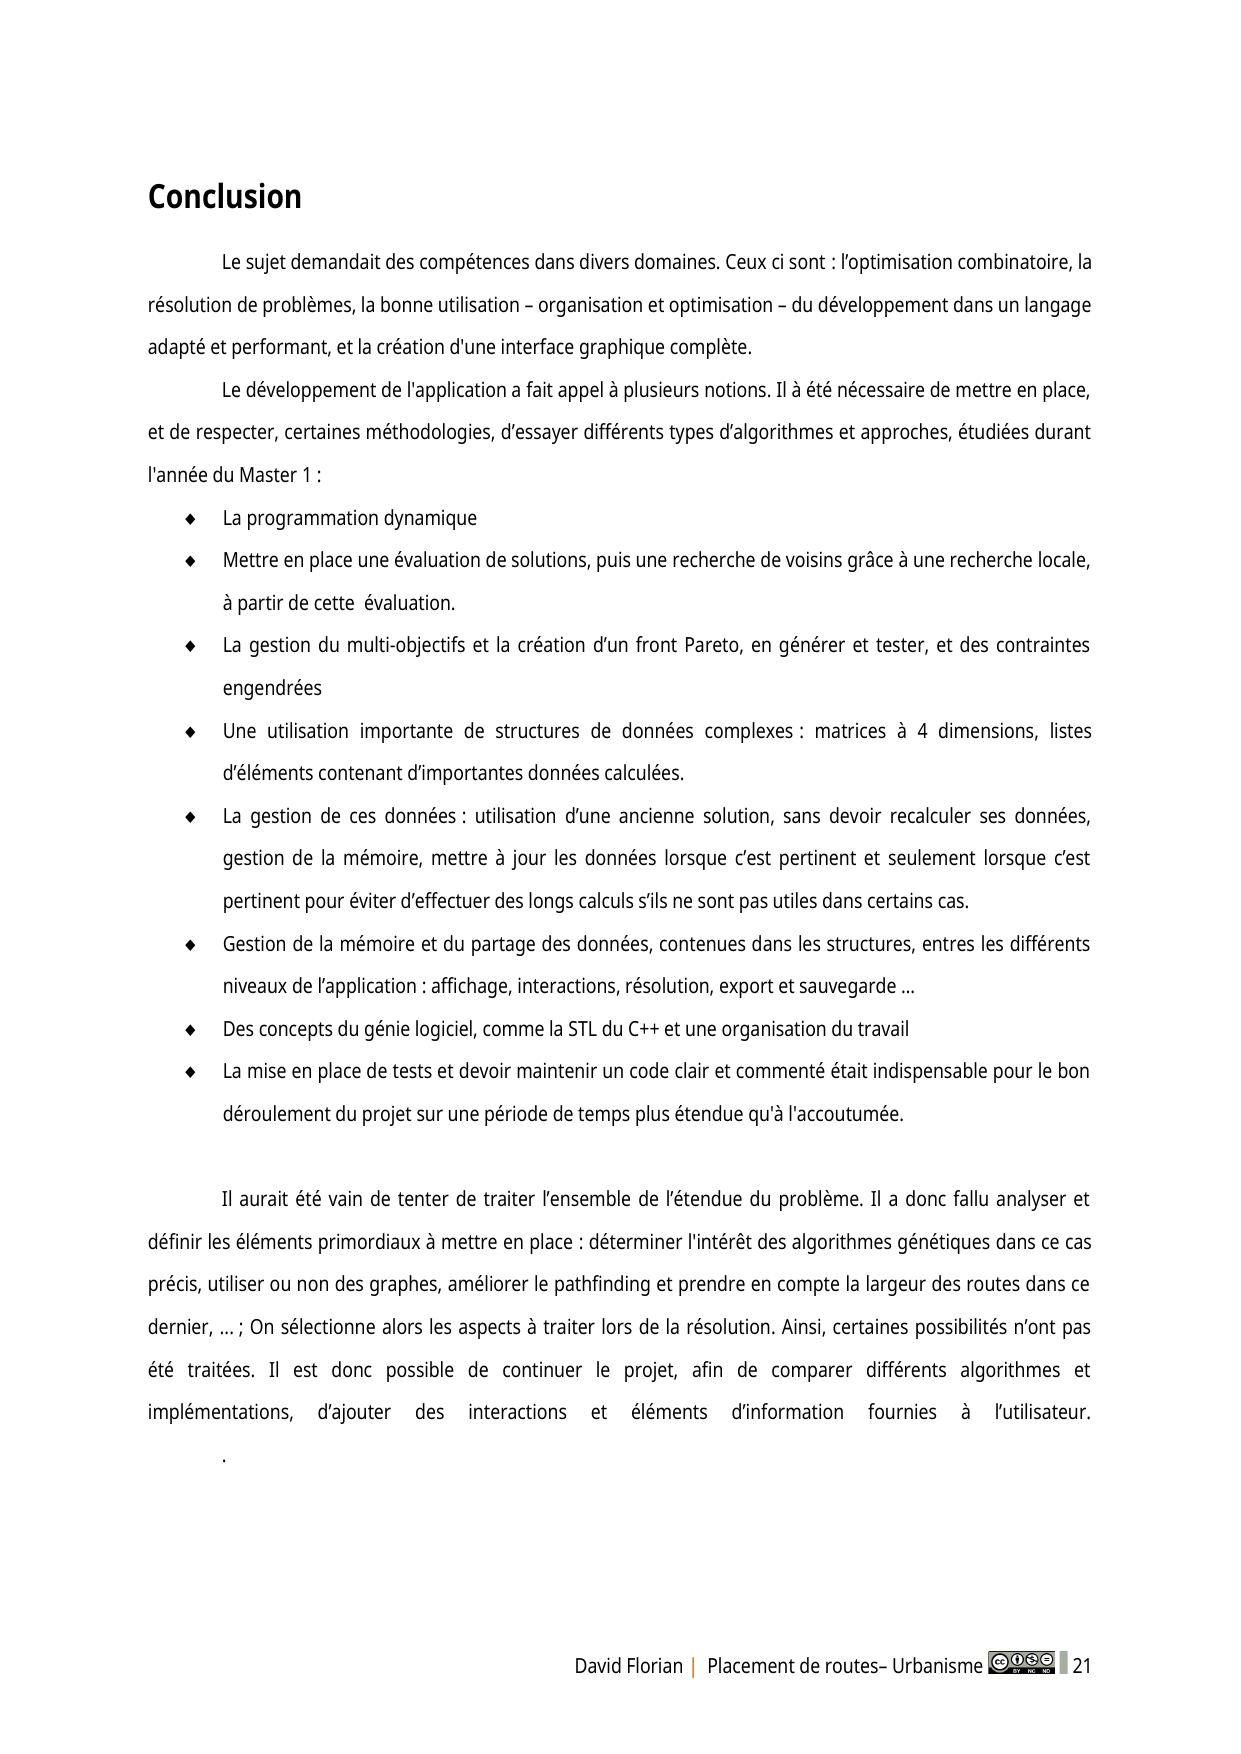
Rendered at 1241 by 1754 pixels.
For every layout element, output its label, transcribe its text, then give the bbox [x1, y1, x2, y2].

list Gestion de la mémoire et du partage des données, contenues dans les structures, entres les différents niveaux de l’application : affichage, interactions, résolution, export et sauvegarde … [185, 929, 1092, 1000]
subtitle Conclusion [148, 173, 1092, 218]
list La mise en place de tests et devoir maintenir un code clair et commenté était indispensable pour le bon déroulement du projet sur une période de temps plus étendue qu'à l'accoutumée. [185, 1057, 1092, 1128]
text Le développement de l'application a fait appel à plusieurs notions. Il à été nécessaire de mettre en place, et de respecter, certaines méthodologies, d’essayer différents types d’algorithmes et approches, étudiées durant l'année du Master 1 : [148, 375, 1092, 488]
list La programmation dynamique [185, 503, 1092, 531]
picture [988, 1651, 1055, 1674]
list Mettre en place une évaluation de solutions, puis une recherche de voisins grâce à une recherche locale, à partir de cette évaluation. [185, 545, 1092, 616]
picture [1059, 1651, 1068, 1674]
list Des concepts du génie logiciel, comme la STL du C++ et une organisation du travail [185, 1014, 1092, 1042]
list Une utilisation importante de structures de données complexes : matrices à 4 dimensions, listes d’éléments contenant d’importantes données calculées. [185, 716, 1092, 787]
text Il aurait été vain de tenter de traiter l’ensemble de l’étendue du problème. Il a donc fallu analyser et définir les éléments primordiaux à mettre en place : déterminer l'intérêt des algorithmes génétiques dans ce cas précis, utiliser ou non des graphes, améliorer le pathfinding et prendre en compte la largeur des routes dans ce dernier, ... ; On sélectionne alors les aspects à traiter lors de la résolution. Ainsi, certaines possibilités n’ont pas été traitées. Il est donc possible de continuer le projet, afin de comparer différents algorithmes et implémentations, d’ajouter des interactions et éléments d’information fournies à l’utilisateur. . [148, 1184, 1092, 1468]
list La gestion de ces données : utilisation d’une ancienne solution, sans devoir recalculer ses données, gestion de la mémoire, mettre à jour les données lorsque c’est pertinent et seulement lorsque c’est pertinent pour éviter d’effectuer des longs calculs s’ils ne sont pas utiles dans certains cas. [185, 801, 1092, 914]
text Le sujet demandait des compétences dans divers domaines. Ceux ci sont : l’optimisation combinatoire, la résolution de problèmes, la bonne utilisation – organisation et optimisation – du développement dans un langage adapté et performant, et la création d'une interface graphique complète. [148, 247, 1092, 361]
list La gestion du multi-objectifs et la création d’un front Pareto, en générer et tester, et des contraintes engendrées [185, 631, 1092, 702]
